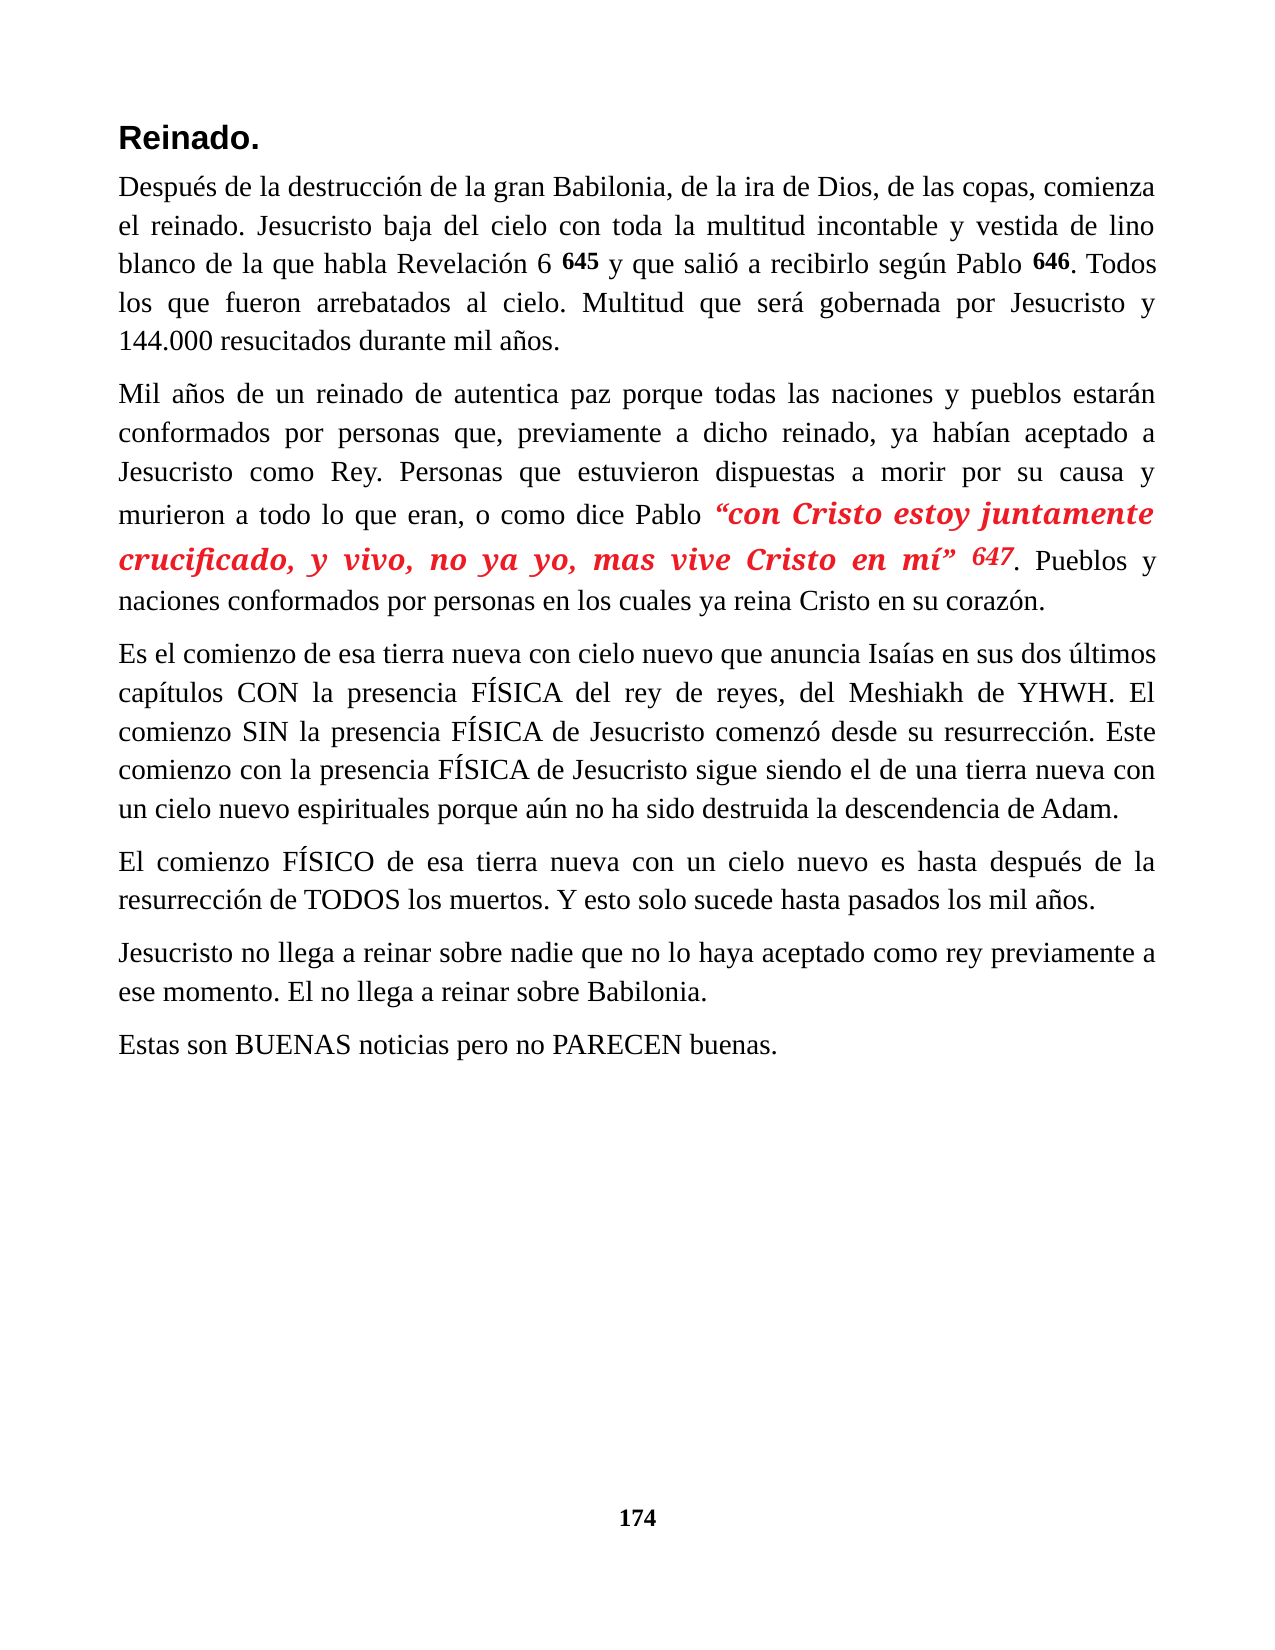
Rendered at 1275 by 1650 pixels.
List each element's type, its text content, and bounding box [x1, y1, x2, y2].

subtitle Reinado. [118, 118, 1157, 157]
text Después de la destrucción de la gran Babilonia, de la ira de Dios, de las copas, comienza el reinado. Jesucristo baja del cielo con toda la multitud incontable y vestida de lino blanco de la que habla Revelación 6 y que salió a recibirlo según Pablo . Todos los que fueron arrebatados al cielo. Multitud que será gobernada por Jesucristo y 144.000 resucitados durante mil años. [118, 169, 1157, 357]
text Estas son BUENAS noticias pero no PARECEN buenas. [118, 1027, 1157, 1061]
text Mil años de un reinado de autentica paz porque todas las naciones y pueblos estarán conformados por personas que, previamente a dicho reinado, ya habían aceptado a Jesucristo como Rey. Personas que estuvieron dispuestas a morir por su causa y murieron a todo lo que eran, o como dice Pablo “con Cristo estoy juntamente crucificado, y vivo, no ya yo, mas vive Cristo en mí” . Pueblos y naciones conformados por personas en los cuales ya reina Cristo en su corazón. [118, 377, 1157, 617]
text El comienzo FÍSICO de esa tierra nueva con un cielo nuevo es hasta después de la resurrección de TODOS los muertos. Y esto solo sucede hasta pasados los mil años. [118, 844, 1157, 916]
text Es el comienzo de esa tierra nueva con cielo nuevo que anuncia Isaías en sus dos últimos capítulos CON la presencia FÍSICA del rey de reyes, del Meshiakh de YHWH. El comienzo SIN la presencia FÍSICA de Jesucristo comenzó desde su resurrección. Este comienzo con la presencia FÍSICA de Jesucristo sigue siendo el de una tierra nueva con un cielo nuevo espirituales porque aún no ha sido destruida la descendencia de Adam. [118, 637, 1157, 824]
text Jesucristo no llega a reinar sobre nadie que no lo haya aceptado como rey previamente a ese momento. El no llega a reinar sobre Babilonia. [118, 936, 1157, 1008]
